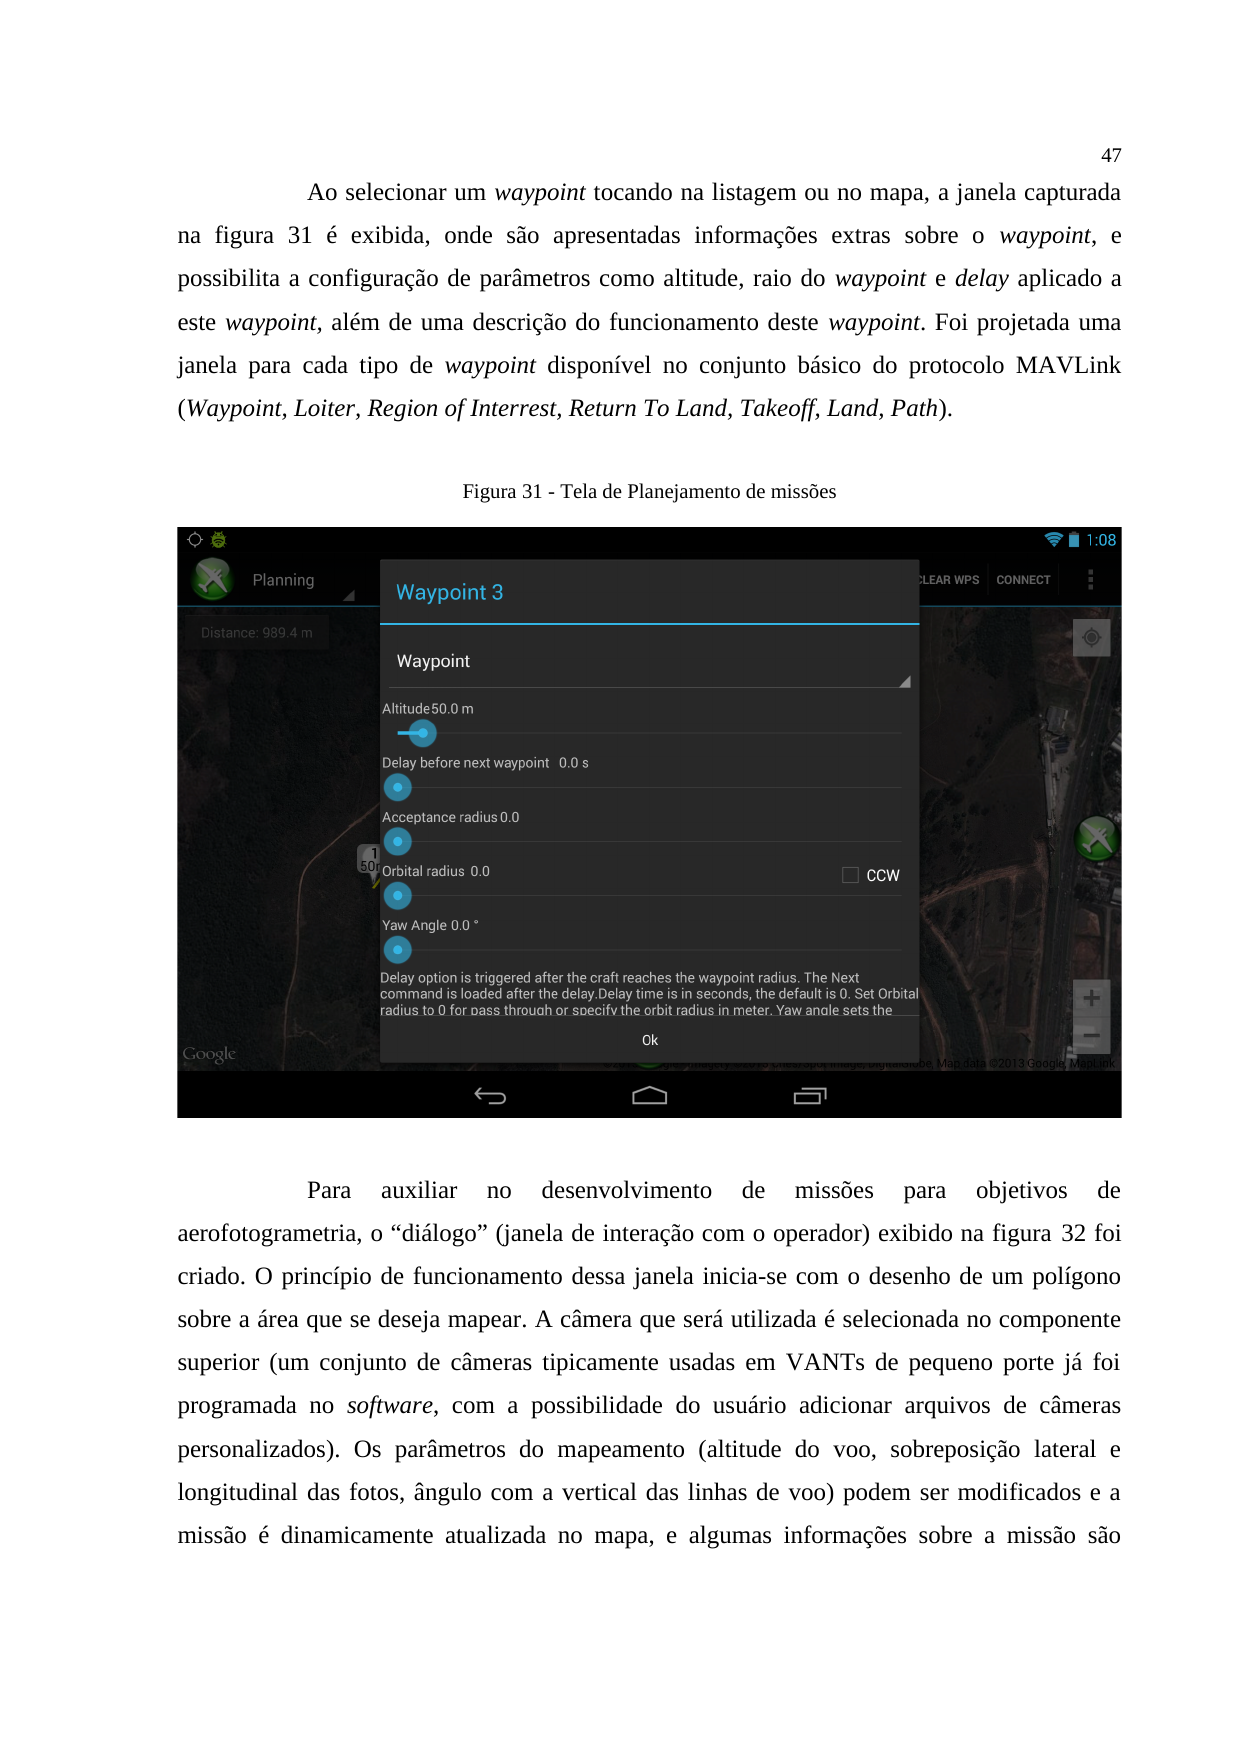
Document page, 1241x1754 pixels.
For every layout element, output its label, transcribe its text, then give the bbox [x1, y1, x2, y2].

text Ao selecionar um waypoint tocando na listagem ou no mapa, a janela capturada na figura 31 é exibida, onde são apresentadas informações extras sobre o waypoint, e possibilita a configuração de parâmetros como altitude, raio do waypoint e delay aplicado a este waypoint, além de uma descrição do funcionamento deste waypoint. Foi projetada uma janela para cada tipo de waypoint disponível no conjunto básico do protocolo MAVLink (Waypoint, Loiter, Region of Interrest, Return To Land, Takeoff, Land, Path). [177, 177, 1122, 422]
list Tela de Planejamento de missões [177, 479, 1122, 503]
text Para auxiliar no desenvolvimento de missões para objetivos de aerofotogrametria, o “diálogo” (janela de interação com o operador) exibido na figura 32 foi criado. O princípio de funcionamento dessa janela inicia-se com o desenho de um polígono sobre a área que se deseja mapear. A câmera que será utilizada é selecionada no componente superior (um conjunto de câmeras tipicamente usadas em VANTs de pequeno porte já foi programada no software, com a possibilidade do usuário adicionar arquivos de câmeras personalizados). Os parâmetros do mapeamento (altitude do voo, sobreposição lateral e longitudinal das fotos, ângulo com a vertical das linhas de voo) podem ser modificados e a missão é dinamicamente atualizada no mapa, e algumas informações sobre a missão são [177, 1175, 1122, 1549]
picture [177, 527, 1122, 1118]
